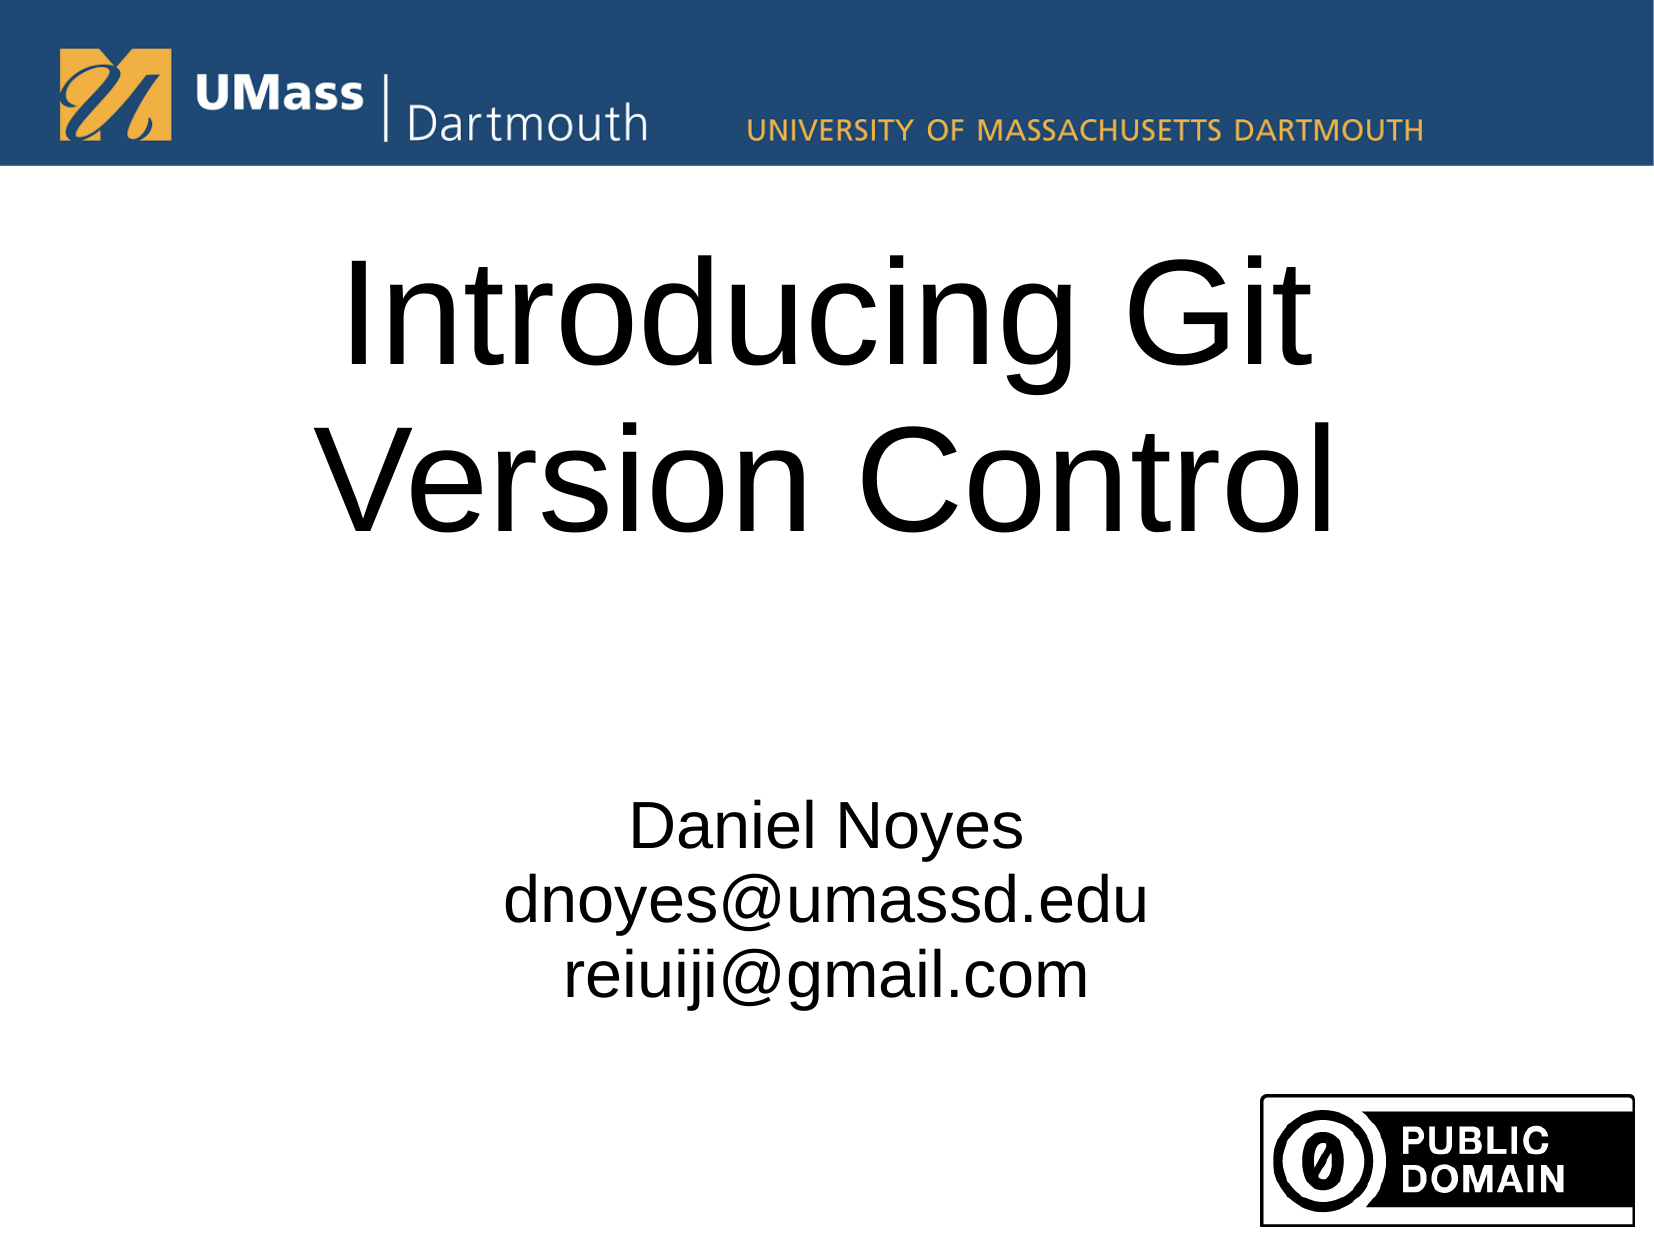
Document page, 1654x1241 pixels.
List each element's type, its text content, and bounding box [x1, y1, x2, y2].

picture [1260, 1094, 1635, 1227]
picture [0, 0, 1654, 166]
subtitle Introducing Git Version Control Daniel Noyes dnoyes@umassd.edu reiuiji@gmail.com [82, 67, 1571, 1173]
